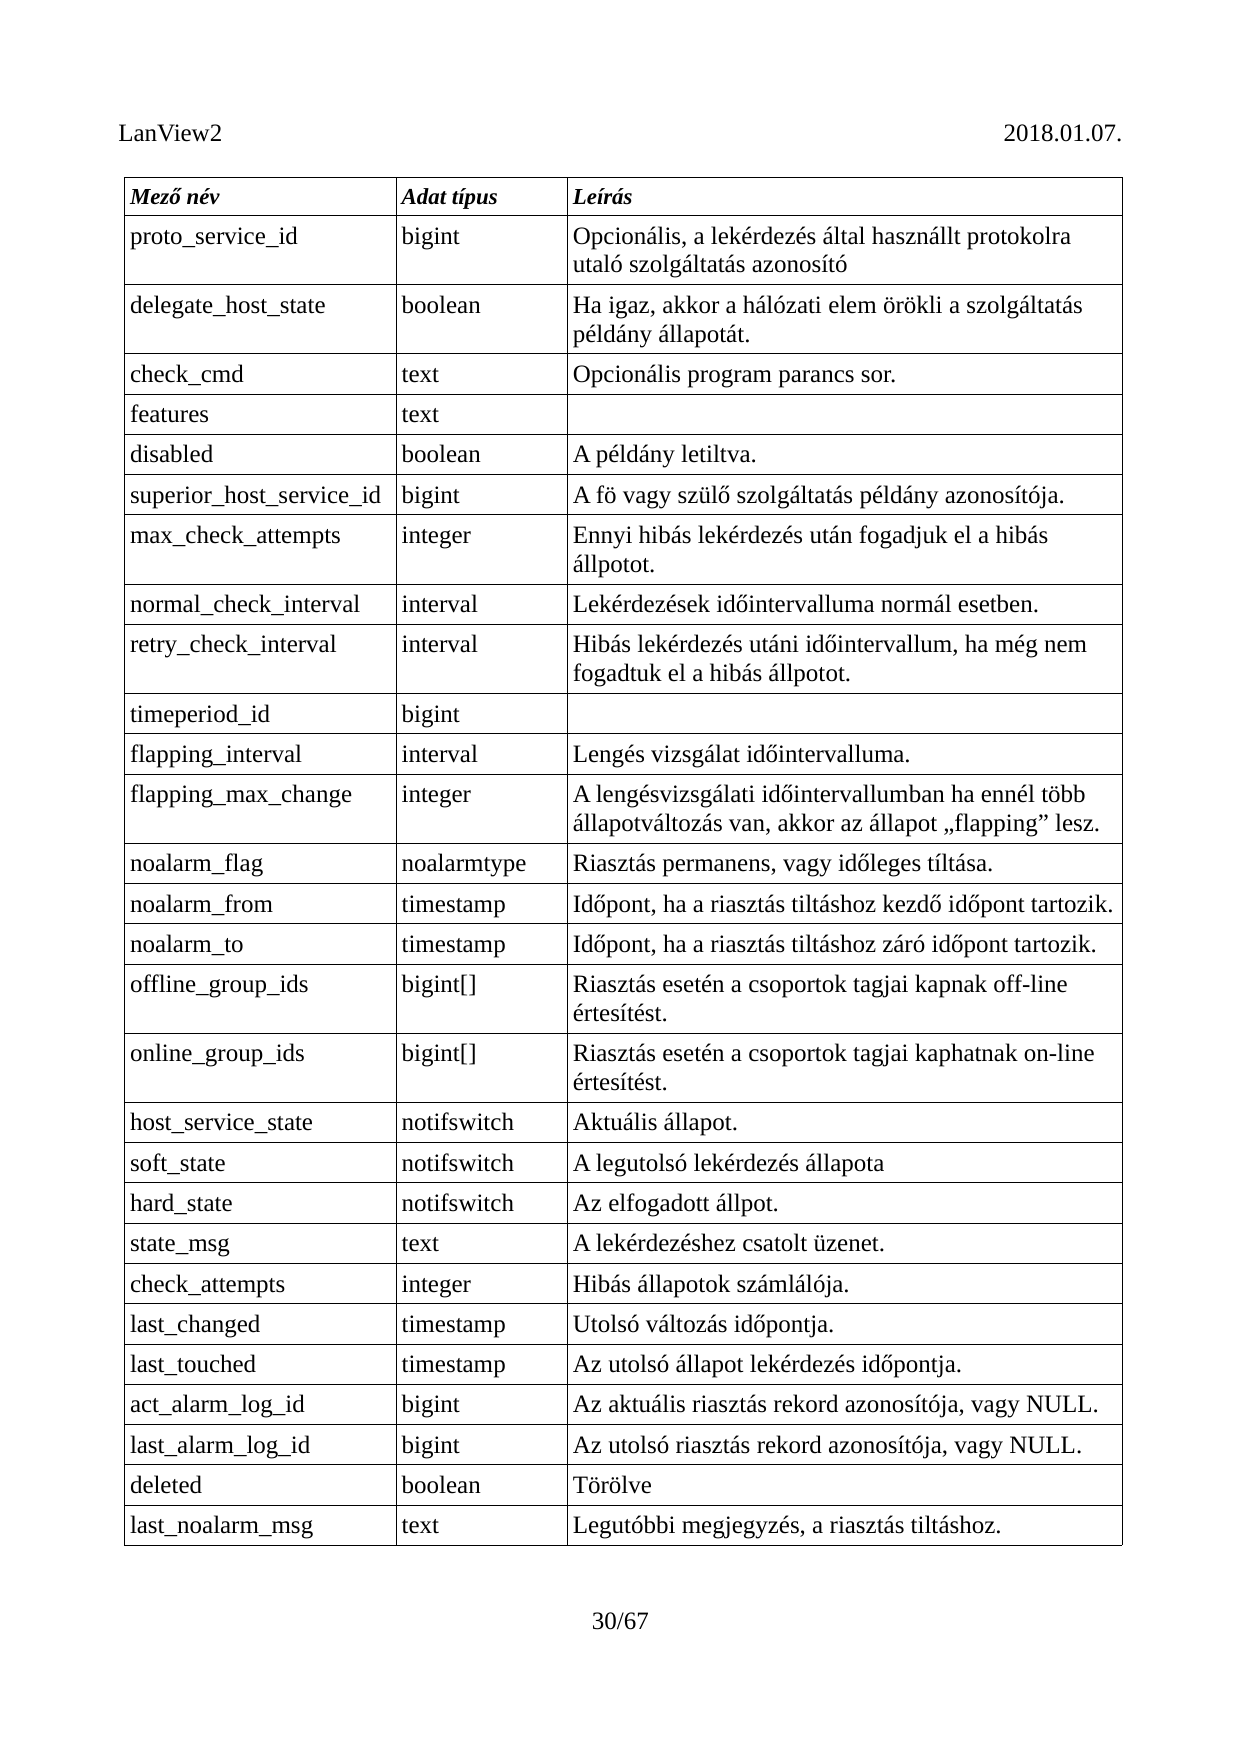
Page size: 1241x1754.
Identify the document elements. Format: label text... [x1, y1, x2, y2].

table_cell [568, 694, 1122, 733]
table_cell Hibás lekérdezés utáni időintervallum, ha még nem fogadtuk el a hibás állpotot. [568, 625, 1122, 693]
table_cell Opcionális program parancs sor. [568, 354, 1122, 393]
table_cell bigint [397, 475, 567, 514]
table_cell timestamp [397, 924, 567, 963]
table_cell boolean [397, 1465, 567, 1505]
table_cell timestamp [397, 1345, 567, 1384]
table_cell noalarmtype [397, 844, 567, 883]
table_cell interval [397, 734, 567, 773]
table_cell noalarm_from [125, 884, 396, 923]
table_cell notifswitch [397, 1103, 567, 1142]
table_cell notifswitch [397, 1143, 567, 1182]
table_cell Opcionális, a lekérdezés által használlt protokolra utaló szolgáltatás azonosító [568, 216, 1122, 284]
table_cell Legutóbbi megjegyzés, a riasztás tiltáshoz. [568, 1506, 1122, 1545]
table_cell flapping_interval [125, 734, 396, 773]
table_cell integer [397, 515, 567, 583]
table_cell timestamp [397, 1304, 567, 1343]
table_cell flapping_max_change [125, 775, 396, 842]
table_cell disabled [125, 435, 396, 474]
table_cell bigint [397, 694, 567, 733]
table_cell Törölve [568, 1465, 1122, 1505]
table_cell noalarm_flag [125, 844, 396, 883]
table_cell Ennyi hibás lekérdezés után fogadjuk el a hibás állpotot. [568, 515, 1122, 583]
table_cell act_alarm_log_id [125, 1385, 396, 1424]
table_cell features [125, 395, 396, 434]
table_cell timestamp [397, 884, 567, 923]
table_cell text [397, 395, 567, 434]
table_cell Az aktuális riasztás rekord azonosítója, vagy NULL. [568, 1385, 1122, 1424]
table_cell integer [397, 1264, 567, 1303]
table_cell superior_host_service_id [125, 475, 396, 514]
table_cell bigint [397, 216, 567, 284]
table_cell retry_check_interval [125, 625, 396, 693]
table_cell max_check_attempts [125, 515, 396, 583]
table_cell last_noalarm_msg [125, 1506, 396, 1545]
table_cell Riasztás esetén a csoportok tagjai kaphatnak on-line értesítést. [568, 1034, 1122, 1102]
table_cell text [397, 354, 567, 393]
table_cell [568, 395, 1122, 434]
table_cell boolean [397, 285, 567, 353]
table_cell state_msg [125, 1224, 396, 1263]
table_cell boolean [397, 435, 567, 474]
table_cell Ha igaz, akkor a hálózati elem örökli a szolgáltatás példány állapotát. [568, 285, 1122, 353]
table_cell Riasztás esetén a csoportok tagjai kapnak off-line értesítést. [568, 965, 1122, 1032]
table_cell Az utolsó riasztás rekord azonosítója, vagy NULL. [568, 1425, 1122, 1464]
table_cell A lekérdezéshez csatolt üzenet. [568, 1224, 1122, 1263]
table_cell Riasztás permanens, vagy időleges tíltása. [568, 844, 1122, 883]
table_cell deleted [125, 1465, 396, 1505]
table_cell noalarm_to [125, 924, 396, 963]
table_cell offline_group_ids [125, 965, 396, 1032]
table_cell interval [397, 585, 567, 624]
table_cell Lekérdezések időintervalluma normál esetben. [568, 585, 1122, 624]
table_cell check_attempts [125, 1264, 396, 1303]
table_cell notifswitch [397, 1183, 567, 1222]
table_cell last_alarm_log_id [125, 1425, 396, 1464]
table_cell Az elfogadott állpot. [568, 1183, 1122, 1222]
table_cell timeperiod_id [125, 694, 396, 733]
table_cell Utolsó változás időpontja. [568, 1304, 1122, 1343]
table_cell Aktuális állapot. [568, 1103, 1122, 1142]
table_cell interval [397, 625, 567, 693]
table_cell last_touched [125, 1345, 396, 1384]
table_cell bigint[] [397, 965, 567, 1032]
table_cell Lengés vizsgálat időintervalluma. [568, 734, 1122, 773]
table_cell text [397, 1506, 567, 1545]
table_cell host_service_state [125, 1103, 396, 1142]
table_cell text [397, 1224, 567, 1263]
table_cell hard_state [125, 1183, 396, 1222]
table_cell proto_service_id [125, 216, 396, 284]
table_cell Hibás állapotok számlálója. [568, 1264, 1122, 1303]
table_cell A fö vagy szülő szolgáltatás példány azonosítója. [568, 475, 1122, 514]
table_cell soft_state [125, 1143, 396, 1182]
table_cell Időpont, ha a riasztás tiltáshoz kezdő időpont tartozik. [568, 884, 1122, 923]
table_cell delegate_host_state [125, 285, 396, 353]
table_cell normal_check_interval [125, 585, 396, 624]
table_cell A példány letiltva. [568, 435, 1122, 474]
table_cell bigint[] [397, 1034, 567, 1102]
table_header Adat típus [397, 178, 567, 215]
table_cell A lengésvizsgálati időintervallumban ha ennél több állapotváltozás van, akkor az állapot „flapping” lesz. [568, 775, 1122, 842]
table_cell check_cmd [125, 354, 396, 393]
table_cell integer [397, 775, 567, 842]
table_cell A legutolsó lekérdezés állapota [568, 1143, 1122, 1182]
table_header Mező név [125, 178, 396, 215]
table_cell bigint [397, 1385, 567, 1424]
table_cell online_group_ids [125, 1034, 396, 1102]
table_cell last_changed [125, 1304, 396, 1343]
table_cell Az utolsó állapot lekérdezés időpontja. [568, 1345, 1122, 1384]
table_cell bigint [397, 1425, 567, 1464]
table_cell Időpont, ha a riasztás tiltáshoz záró időpont tartozik. [568, 924, 1122, 963]
table_header Leírás [568, 178, 1122, 215]
